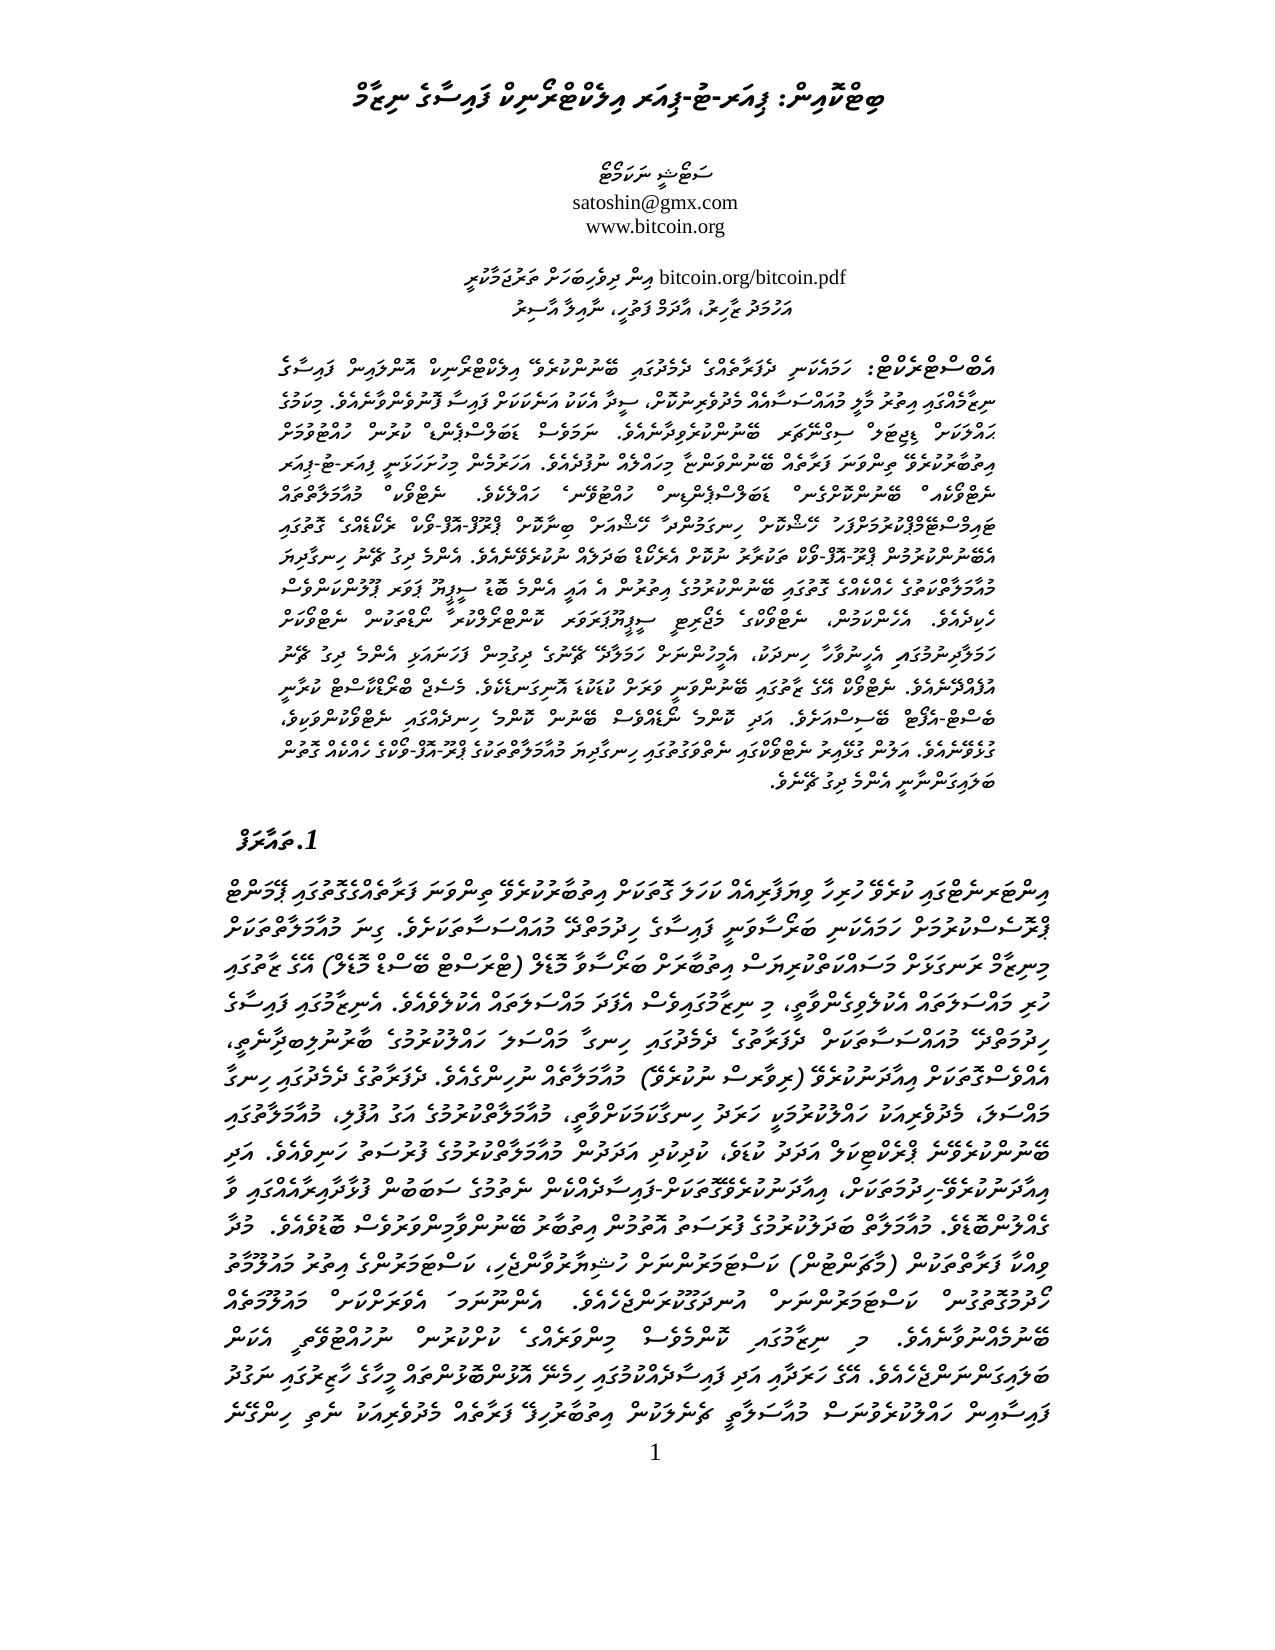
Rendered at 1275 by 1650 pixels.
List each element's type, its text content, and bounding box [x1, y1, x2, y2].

text އިން ދިވެހިބަހަށް ތަރުޖަމާކުރީ bitcoin.org/bitcoin.pdf [260, 262, 1050, 293]
text www.bitcoin.org [260, 214, 1050, 238]
text އިންޓަރނެޓްގައި ކުރެވޭ ހުރިހާ ވިޔަފާރިއެއް ކަހަލަ ގޮތަކަށް އިތުބާރުކުރެވޭ ތިންވަނަ ފަރާތެއްގެގޮތުގައި ޕޭމަންޓް ޕްރޮސެސްކުރުމަށް ހަމައެކަނި ބަރޯސާވަނީ ފައިސާގެ ހިދުމަތްދޭ މުއައްސަސާތަކަށެވެ. ގިނަ މުއާމަލާތްތަކަށް މިނިޒާމް ރަނގަޅަށް މަސައްކަތްކުރިޔަސް އިތުބާރަށް ބަރޯސާވާ މޮޑެލް (ޓްރަސްޓް ބޭސްޑް މޮޑެލް) އޭގެ ޒާތުގައި ހުރި މައްސަލަތައް އެކުލެވިގެންވާތީ، މި ނިޒާމުގައިވެސް އެފަދަ މައްސަލަތައް އެކުލެވެއެވެ. އެނިޒާމުގައި ފައިސާގެ ހިދުމަތްދޭ މުއައްސަސާތަކަށް ދެފަރާތުގެ ދެމެދުގައި ހިނގާ މައްސަލަ ހައްލުކުރުމުގެ ބާރުނުލިބދާިނެތީ، އެއްވެސްގޮތަކަށް އިއާދަނުކުރެވޭ (ރިވާރސް ނުކުރެވޭ) މުއާމަލާތެއް ނުހިންގެއެވެ. ދެފަރާތުގެ ދެމެދުގައި ހިނގާ މައްސަލަ، މެދުވެރިއަކު ހައްލުކުރުމަކީ ހަރަދު ހިނގާކަމަކަށްވާތީ، މުއާމަލާތްކުރުމުގެ އަގު އުފުލި، މުއާމަލާތުގައި ބޭނުންކުރެވޭނެ ޕްރެކްޓިކަލް އަދަދު ކުޑަވެ، ކުދިކުދި އަދަދުން މުއާމަލާތްކުރުމުގެ ފުރުސަތު ހަނިވެއެވެ. އަދި އިއާދަނުކުރެވޭ-ހިދުމަތަކަށް، އިއާދަނުކުރެވޭގޮތަކަށް-ފައިސާދެއްކެން ނެތުމުގެ ސަބަބުން ފުޅާދާއިރާއެއްގައި ވާ ގެއްލުންބޮޑެވެ. މުއާމަލާތް ބަދަލުކުރުމުގެ ފުރަސަތު އޮތުމުން އިތުބާރު ބޭނުންވާމިންވަރުވެސް ބޮޑުވެއެވެ. މުދާ ވިއްކާ ފަރާތްތަކުން (މާޗަންޓުން) ކަސްޓަމަރުންނަށް ހުޝިޔާރުވާންޖެހި، ކަސްޓަމަރުންގެ އިތުރު މައުލޫމާތު ހޯދުމުގޮތުގުން ކަސްޓަމަރުންނަށް އުނދަގޫކުރަންޖެހެއެވެ. އެންނޫނަމަ އެވަރަށްކަށް މައުލޫމަތެއް ބޭނުމެއްނުވާނެއެވެ. މި ނިޒާމުގައި ކޮންމެވެސް މިންވަރެއްގެ ކުށްކުރުން ނުހުއްޓުވޭތީ އެކަން ބަލައިގަންނަންޖެހެއެވެ. އޭގެ ހަރަދާއި އަދި ފައިސާދެއްކުމުގައި ހިމެނޭ އޮޅުންބޮޅުންތައް މީހާގެ ހާޒިރުގައި ނަގުދު ފައިސާއިން ހައްލުކުރެވުނަސް މުއާސަލާތީ ޗެނެލަކުން އިތުބާރުހިފޭ ފަރާތެއް މެދުވެރިއަކު ނެތި ހިންގޭނެ [225, 872, 1050, 1432]
text އެބްސްޓްރެކްޓް: ހަމައެކަނި ދެފަރާތެއްގެ ދެމެދުގައި ބޭނުންކުރެވޭ އިލެކްޓްރޯނިކް އޮންލައިން ފައިސާގެ ނިޒާމެއްގައި އިތުރު މާލީ މުއައްސަސާއެއް މެދުވެރިނުކޮށް، ސީދާ އެކަކު އަނެކަކަށް ފައިސާ ފޮނުވެންވާނެއެވެ. މިކަމުގެ ޙައްލަކަށް ޑިޖިޓަލް ސިގްނޭޗަރ ބޭނުންކުރެވިދާނެއެވެ. ނަމަވެސް ޑަބަލްސްޕެންޑް ކުރުން ހުއްޓުވުމަށް އިތުބާރުކުރެވޭ ތިންވަނަ ފަރާތެއް ބޭނުންވަންޏާ މިހައްލެއް ނުފުދެއެވެ. އަހަރުމެން މިހުށަހަޅަނީ ފިއަރ-ޓު-ޕިއަރ ނެޓްވޯކެއް ބޭނުންކޮށްގެން ޑަބަލްސްޕެންޑިން ހުއްޓުވޭނެ ހައްލެކެވެ. ނެޓްވޯކް މުއާމަލާތްތައް ޓައިމްސްޓޭމްޕްކުރުމަށްފަހު ހޭޝްކޮށް ހިނގަމުންދާ ހޭޝްއަށް ބިނާކޮށް ޕްރޫފް-އޮފް-ވޯކް ރެކޯޑެއްގެ ގޮތުގައި އެބޭނުންކުރުމުން ޕްރޫ-އޮފް-ވޯކް ތަކުރާރު ނުކޮށް އެރެކޯޑް ބަދަލެއް ނުކުރެވޭނެއެވެ. އެންމެ ދިގު ޗޭނު ހިނގާދިޔަ މުއާމަލާތްކަތުގެ ހެއްކެއްގެ ގޮތުގައި ބޭނުންކުރުމުގެ އިތުރުން އެ އައީ އެންމެ ބޮޑު ސީޕީޔޫ ޕަވަރ ޕޫލުންކަންވެސް ހެކިދެއެވެ. އެހެންކަމުން، ނެޓްވޯކްގެ މެޖޯރިޓީ ސީޕީޔޫޕަރަވަރ ކޮންޓްރޯލްކުރާ ނޯޑްތަކުން ނެޓްވޯކަށް ހަމަލާދިނުމުގައި އެހީނުވާހާ ހިނދަކު، އެމީހުންނަށް ހަމަލާދޭ ޗޭނުގެ ދިގުމިން ފަހަނައަޅި އެންމެ ދިގު ޗޭނު އުފެއްދޭނެއެވެ. ނެޓްވޯކް އޭގެ ޒާތުގައި ބޭނުންވަނީ ވަރަށް ކުޑަކުޑަ އޮނިގަނޑެކެވެ. މެސެޖް ބްރޯޑްކާސްޓް ކުރާނީ ބެސްޓް-އެފޯޓް ބޭސިސްއަށެވެ. އަދި ކޮންމެ ނޯޑެއްވެސް ބޭނުން ކޮންމެ ހިނދެއްގައި ނެޓްވޯކުންވަކިވެ، ގުޅެވޭނެއެވެ. އަލުން ގުޅޭއިރު ނެޓްވޯކްގައި ނެތްވަގުތުގައި ހިނގާދިޔަ މުއާމަލާތްތަކުގެ ޕްރޫ-އޮފް-ވޯކްގެ ހެއްކެއް ގޮތުން ބަލައިގަންނާނީ އެންމެ ދިގު ޗޭނެވެ. [279, 349, 996, 797]
subtitle ބިޓްކޮއިން: ޕިއަރ-ޓު-ޕިއަރ އިލެކްޓްރޯނިކް ފައިސާގެ ނިޒާމް [225, 75, 1014, 118]
text satoshin@gmx.com [260, 190, 1050, 214]
text އަހުމަދު ޒާހިރު، އާދަމް ފަތުހީ، ނާއިލާ އާސިރު [260, 293, 1050, 324]
subtitle ތައާރަފް [237, 822, 1052, 860]
text ސަޓޯޝީ ނަކަމޯޓޯ [260, 159, 1050, 190]
